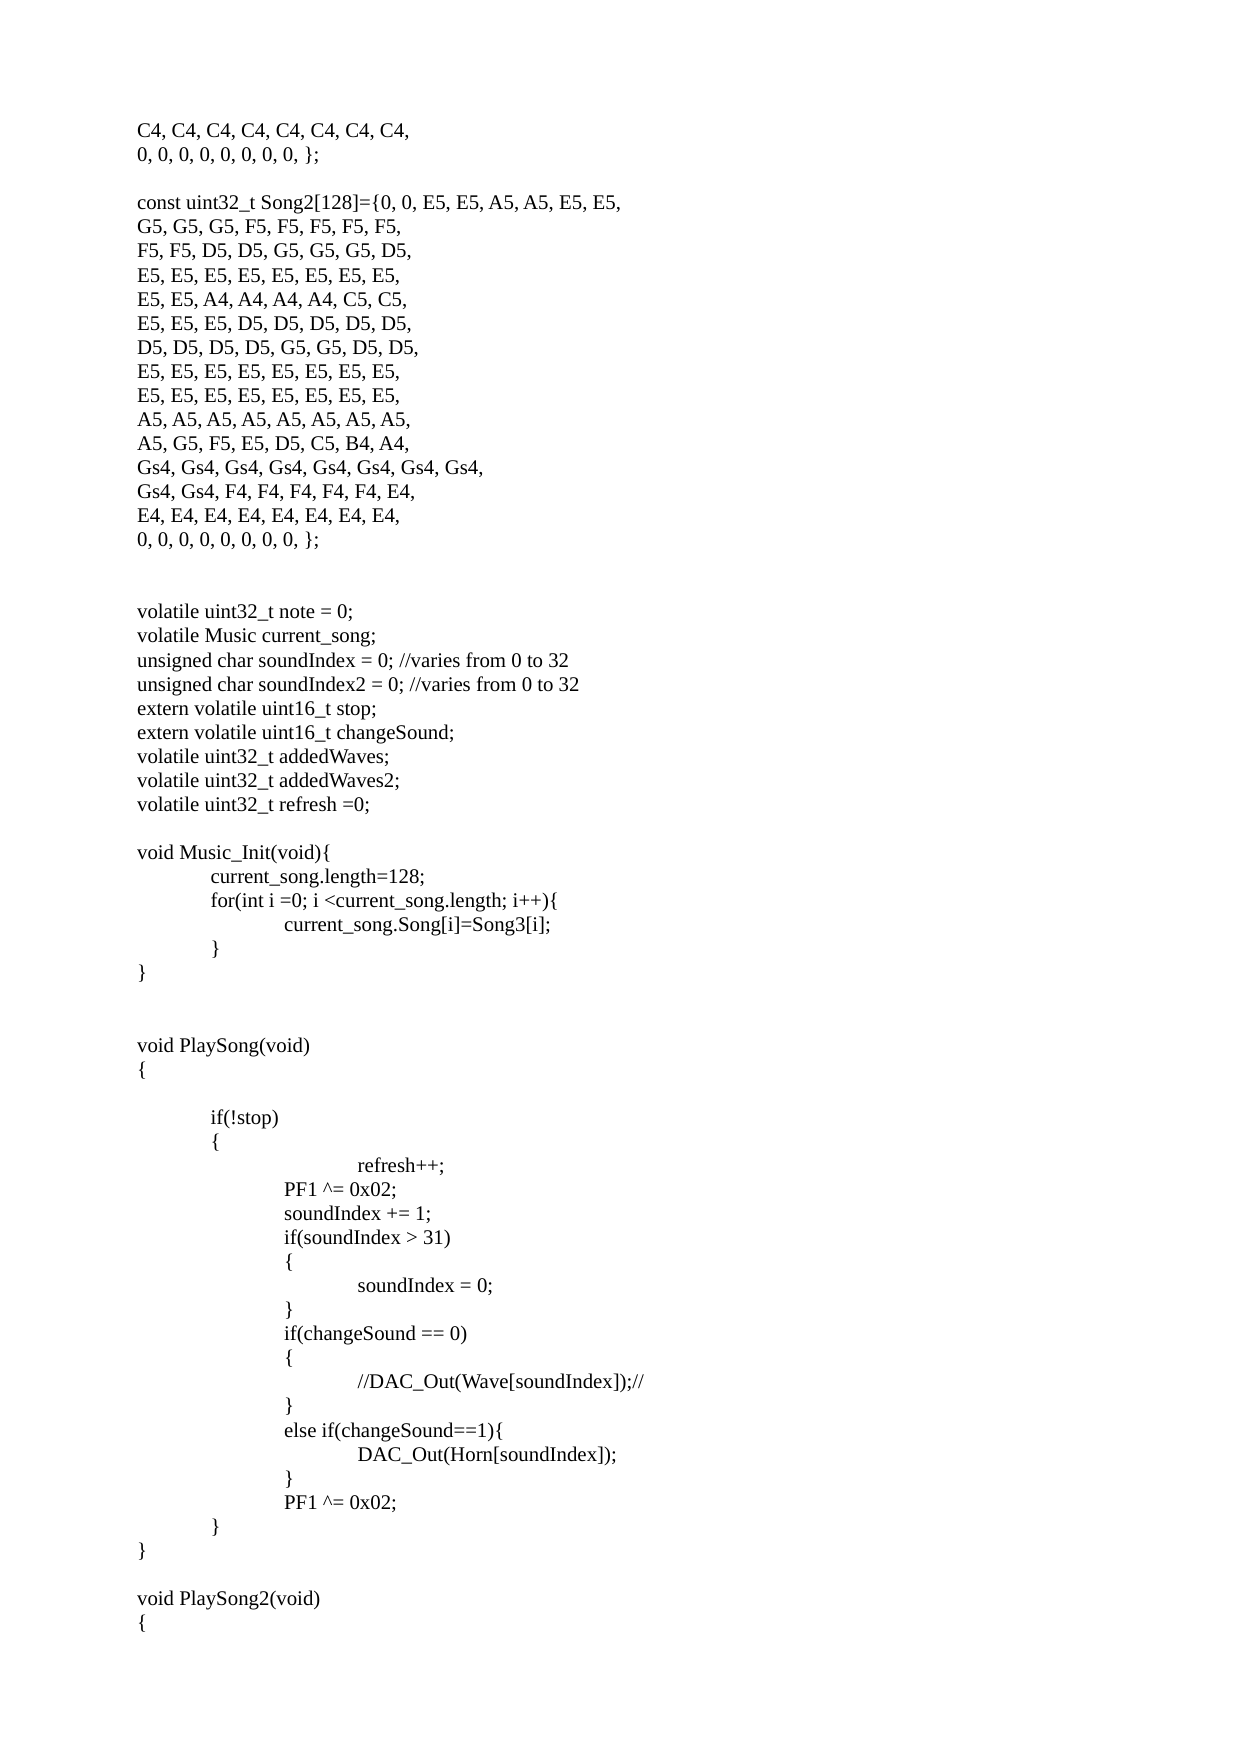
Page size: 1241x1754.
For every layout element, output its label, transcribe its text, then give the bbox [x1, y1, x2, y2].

text refresh++; [137, 1153, 1122, 1177]
text void PlaySong2(void) [137, 1586, 1122, 1610]
text } [137, 1393, 1122, 1417]
text PF1 ^= 0x02; [137, 1177, 1122, 1201]
text } [137, 1538, 1122, 1562]
text PF1 ^= 0x02; [137, 1490, 1122, 1514]
text extern volatile uint16_t stop; [137, 696, 1122, 720]
text C4, C4, C4, C4, C4, C4, C4, C4, [137, 118, 1122, 142]
text { [137, 1345, 1122, 1369]
text volatile Music current_song; [137, 623, 1122, 647]
text if(!stop) [137, 1105, 1122, 1129]
text 0, 0, 0, 0, 0, 0, 0, 0, }; [137, 527, 1122, 551]
text void PlaySong(void) [137, 1032, 1122, 1057]
text G5, G5, G5, F5, F5, F5, F5, F5, [137, 214, 1122, 238]
text volatile uint32_t note = 0; [137, 599, 1122, 623]
text A5, A5, A5, A5, A5, A5, A5, A5, [137, 407, 1122, 431]
text unsigned char soundIndex = 0; //varies from 0 to 32 [137, 647, 1122, 672]
text } [137, 936, 1122, 960]
text soundIndex += 1; [137, 1201, 1122, 1225]
text E5, E5, A4, A4, A4, A4, C5, C5, [137, 287, 1122, 311]
text { [137, 1057, 1122, 1081]
text Gs4, Gs4, Gs4, Gs4, Gs4, Gs4, Gs4, Gs4, [137, 455, 1122, 479]
text extern volatile uint16_t changeSound; [137, 720, 1122, 744]
text if(soundIndex > 31) [137, 1225, 1122, 1249]
text } [137, 960, 1122, 984]
text Gs4, Gs4, F4, F4, F4, F4, F4, E4, [137, 479, 1122, 503]
text E5, E5, E5, E5, E5, E5, E5, E5, [137, 262, 1122, 287]
text if(changeSound == 0) [137, 1321, 1122, 1345]
text } [137, 1466, 1122, 1490]
text current_song.Song[i]=Song3[i]; [137, 912, 1122, 936]
text volatile uint32_t refresh =0; [137, 792, 1122, 816]
text { [137, 1610, 1122, 1634]
text E5, E5, E5, E5, E5, E5, E5, E5, [137, 359, 1122, 383]
text F5, F5, D5, D5, G5, G5, G5, D5, [137, 238, 1122, 262]
text current_song.length=128; [137, 864, 1122, 888]
text E4, E4, E4, E4, E4, E4, E4, E4, [137, 503, 1122, 527]
text { [137, 1129, 1122, 1153]
text 0, 0, 0, 0, 0, 0, 0, 0, }; [137, 142, 1122, 166]
text unsigned char soundIndex2 = 0; //varies from 0 to 32 [137, 672, 1122, 696]
text else if(changeSound==1){ [137, 1417, 1122, 1442]
text //DAC_Out(Wave[soundIndex]);// [137, 1369, 1122, 1393]
text E5, E5, E5, E5, E5, E5, E5, E5, [137, 383, 1122, 407]
text } [137, 1514, 1122, 1538]
text volatile uint32_t addedWaves2; [137, 768, 1122, 792]
text { [137, 1249, 1122, 1273]
text } [137, 1297, 1122, 1321]
text for(int i =0; i <current_song.length; i++){ [137, 888, 1122, 912]
text E5, E5, E5, D5, D5, D5, D5, D5, [137, 311, 1122, 335]
text DAC_Out(Horn[soundIndex]); [137, 1442, 1122, 1466]
text A5, G5, F5, E5, D5, C5, B4, A4, [137, 431, 1122, 455]
text D5, D5, D5, D5, G5, G5, D5, D5, [137, 335, 1122, 359]
text void Music_Init(void){ [137, 840, 1122, 864]
text volatile uint32_t addedWaves; [137, 744, 1122, 768]
text const uint32_t Song2[128]={0, 0, E5, E5, A5, A5, E5, E5, [137, 190, 1122, 214]
text soundIndex = 0; [137, 1273, 1122, 1297]
